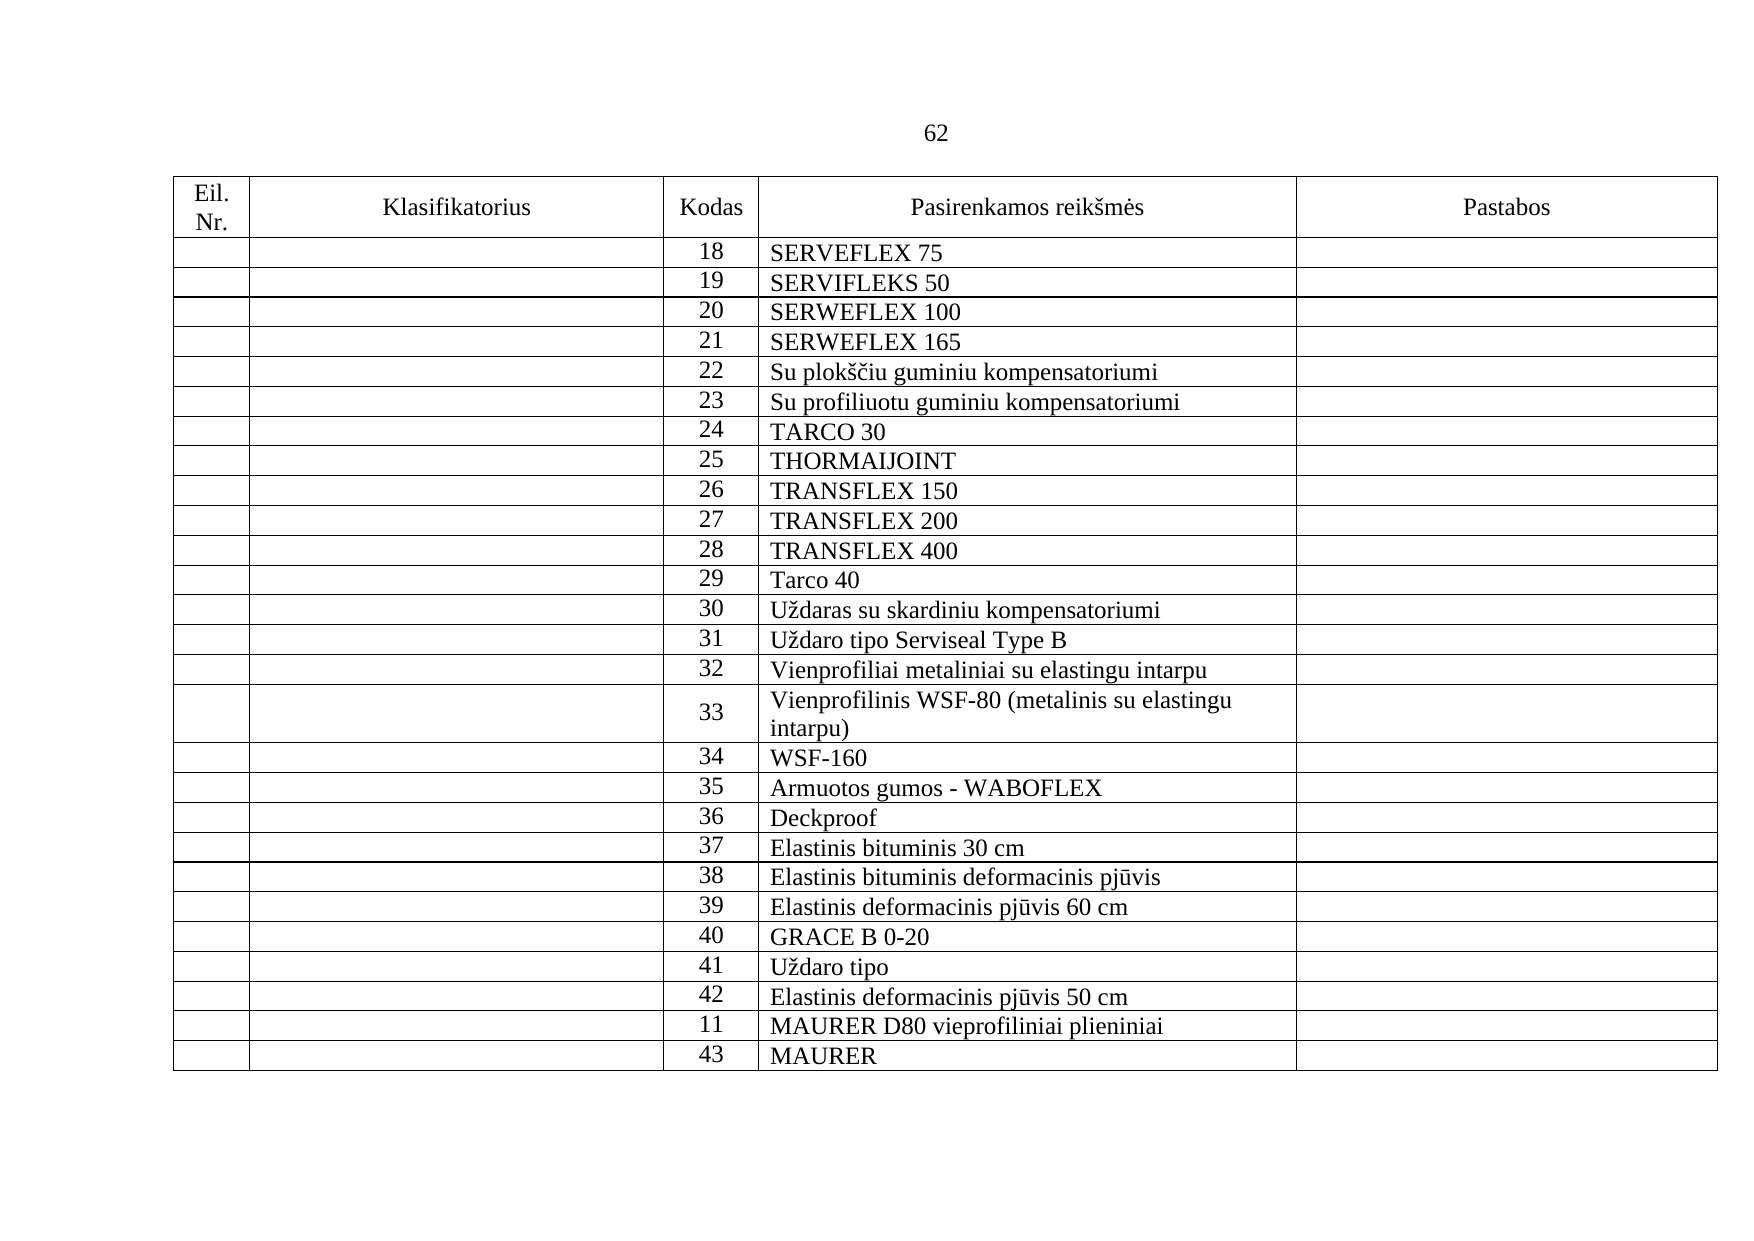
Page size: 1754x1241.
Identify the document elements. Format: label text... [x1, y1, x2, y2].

table_cell 26 [664, 476, 758, 505]
table_cell 30 [664, 595, 758, 624]
table_cell 42 [664, 982, 758, 1010]
table_cell [250, 803, 663, 832]
table_cell 23 [664, 387, 758, 416]
table_cell [174, 655, 249, 684]
table_cell [250, 982, 663, 1010]
table_cell 43 [664, 1041, 758, 1070]
table_cell Vienprofilinis WSF-80 (metalinis su elastingu intarpu) [759, 685, 1296, 742]
table_cell SERWEFLEX 165 [759, 327, 1296, 356]
table_cell [1297, 743, 1717, 772]
table_cell 37 [664, 833, 758, 861]
table_cell [174, 446, 249, 475]
table_cell 25 [664, 446, 758, 475]
table_cell MAURER [759, 1041, 1296, 1070]
table_cell 21 [664, 327, 758, 356]
table_cell [1297, 625, 1717, 654]
table_cell 20 [664, 298, 758, 326]
table_cell [1297, 595, 1717, 624]
table_cell [1297, 952, 1717, 981]
table_cell [250, 743, 663, 772]
table_cell 32 [664, 655, 758, 684]
table_cell [250, 506, 663, 535]
table_cell [174, 566, 249, 594]
table_cell Elastinis bituminis deformacinis pjūvis [759, 863, 1296, 891]
table_cell [1297, 387, 1717, 416]
table_cell [174, 892, 249, 921]
table_cell [250, 476, 663, 505]
table_cell [174, 743, 249, 772]
table_cell Uždaro tipo [759, 952, 1296, 981]
table_cell [250, 655, 663, 684]
table_cell Vienprofiliai metaliniai su elastingu intarpu [759, 655, 1296, 684]
table_cell [1297, 1041, 1717, 1070]
table_cell GRACE B 0-20 [759, 922, 1296, 951]
table_cell [1297, 922, 1717, 951]
table_cell 33 [664, 685, 758, 742]
table_cell [250, 357, 663, 386]
table_cell [174, 268, 249, 296]
table_cell 34 [664, 743, 758, 772]
table_cell [174, 327, 249, 356]
table_cell [1297, 833, 1717, 861]
table_cell [1297, 417, 1717, 445]
table_cell [174, 595, 249, 624]
table_cell [250, 773, 663, 802]
table_cell 11 [664, 1011, 758, 1040]
table_cell 27 [664, 506, 758, 535]
table_cell 35 [664, 773, 758, 802]
table_cell [250, 625, 663, 654]
table_header Pastabos [1297, 177, 1717, 237]
table_cell 22 [664, 357, 758, 386]
table_header Kodas [664, 177, 758, 237]
table_cell [250, 1041, 663, 1070]
table_cell [250, 536, 663, 564]
table_cell [250, 922, 663, 951]
table_cell THORMAIJOINT [759, 446, 1296, 475]
table_cell Tarco 40 [759, 566, 1296, 594]
table_cell [174, 773, 249, 802]
table_cell [250, 952, 663, 981]
table_cell [174, 1011, 249, 1040]
table_header Eil. Nr. [174, 177, 249, 237]
table_cell SERVEFLEX 75 [759, 238, 1296, 267]
table_cell [250, 238, 663, 267]
table_cell [1297, 773, 1717, 802]
table_cell [174, 803, 249, 832]
table_cell TARCO 30 [759, 417, 1296, 445]
table_cell [250, 595, 663, 624]
table_cell [1297, 536, 1717, 564]
table_cell Deckproof [759, 803, 1296, 832]
table_cell [250, 863, 663, 891]
table_cell [174, 238, 249, 267]
table_cell [174, 506, 249, 535]
table_cell 28 [664, 536, 758, 564]
table_cell MAURER D80 vieprofiliniai plieniniai [759, 1011, 1296, 1040]
table_cell [174, 417, 249, 445]
table_cell [250, 833, 663, 861]
table_cell 39 [664, 892, 758, 921]
table_cell Elastinis deformacinis pjūvis 50 cm [759, 982, 1296, 1010]
table_cell [1297, 238, 1717, 267]
table_cell [250, 892, 663, 921]
table_cell [174, 952, 249, 981]
table_cell [1297, 685, 1717, 742]
table_cell [1297, 892, 1717, 921]
table_cell 19 [664, 268, 758, 296]
table_cell [1297, 357, 1717, 386]
table_cell [250, 417, 663, 445]
table_cell [174, 298, 249, 326]
table_cell [250, 268, 663, 296]
table_cell [1297, 476, 1717, 505]
table_cell [1297, 803, 1717, 832]
table_cell 40 [664, 922, 758, 951]
table_cell 41 [664, 952, 758, 981]
table_cell [1297, 446, 1717, 475]
table_cell TRANSFLEX 400 [759, 536, 1296, 564]
table_cell [1297, 566, 1717, 594]
table_cell 31 [664, 625, 758, 654]
table_cell [250, 685, 663, 742]
table_cell SERWEFLEX 100 [759, 298, 1296, 326]
table_cell [174, 922, 249, 951]
table_cell [1297, 506, 1717, 535]
table_cell 18 [664, 238, 758, 267]
table_cell TRANSFLEX 200 [759, 506, 1296, 535]
table_cell [174, 863, 249, 891]
table_header Pasirenkamos reikšmės [759, 177, 1296, 237]
table_cell Armuotos gumos - WABOFLEX [759, 773, 1296, 802]
table_cell [174, 476, 249, 505]
table_cell [174, 982, 249, 1010]
table_cell Su plokščiu guminiu kompensatoriumi [759, 357, 1296, 386]
table_cell Su profiliuotu guminiu kompensatoriumi [759, 387, 1296, 416]
table_cell [1297, 298, 1717, 326]
table_cell 38 [664, 863, 758, 891]
table_cell [174, 536, 249, 564]
table_cell [250, 446, 663, 475]
table_cell [174, 625, 249, 654]
table_cell Elastinis bituminis 30 cm [759, 833, 1296, 861]
table_cell [250, 327, 663, 356]
table_cell [1297, 863, 1717, 891]
table_cell TRANSFLEX 150 [759, 476, 1296, 505]
table_cell Uždaro tipo Serviseal Type B [759, 625, 1296, 654]
table_cell [174, 357, 249, 386]
table_cell [250, 387, 663, 416]
table_cell [1297, 268, 1717, 296]
table_cell [1297, 655, 1717, 684]
table_cell [174, 833, 249, 861]
table_cell Elastinis deformacinis pjūvis 60 cm [759, 892, 1296, 921]
table_cell [1297, 1011, 1717, 1040]
table_cell Uždaras su skardiniu kompensatoriumi [759, 595, 1296, 624]
table_header Klasifikatorius [250, 177, 663, 237]
table_cell [1297, 327, 1717, 356]
table_cell 36 [664, 803, 758, 832]
table_cell [250, 1011, 663, 1040]
table_cell [174, 685, 249, 742]
table_cell [174, 387, 249, 416]
table_cell 24 [664, 417, 758, 445]
table_cell 29 [664, 566, 758, 594]
table_cell [1297, 982, 1717, 1010]
table_cell [250, 298, 663, 326]
table_cell SERVIFLEKS 50 [759, 268, 1296, 296]
table_cell [174, 1041, 249, 1070]
table_cell WSF-160 [759, 743, 1296, 772]
table_cell [250, 566, 663, 594]
